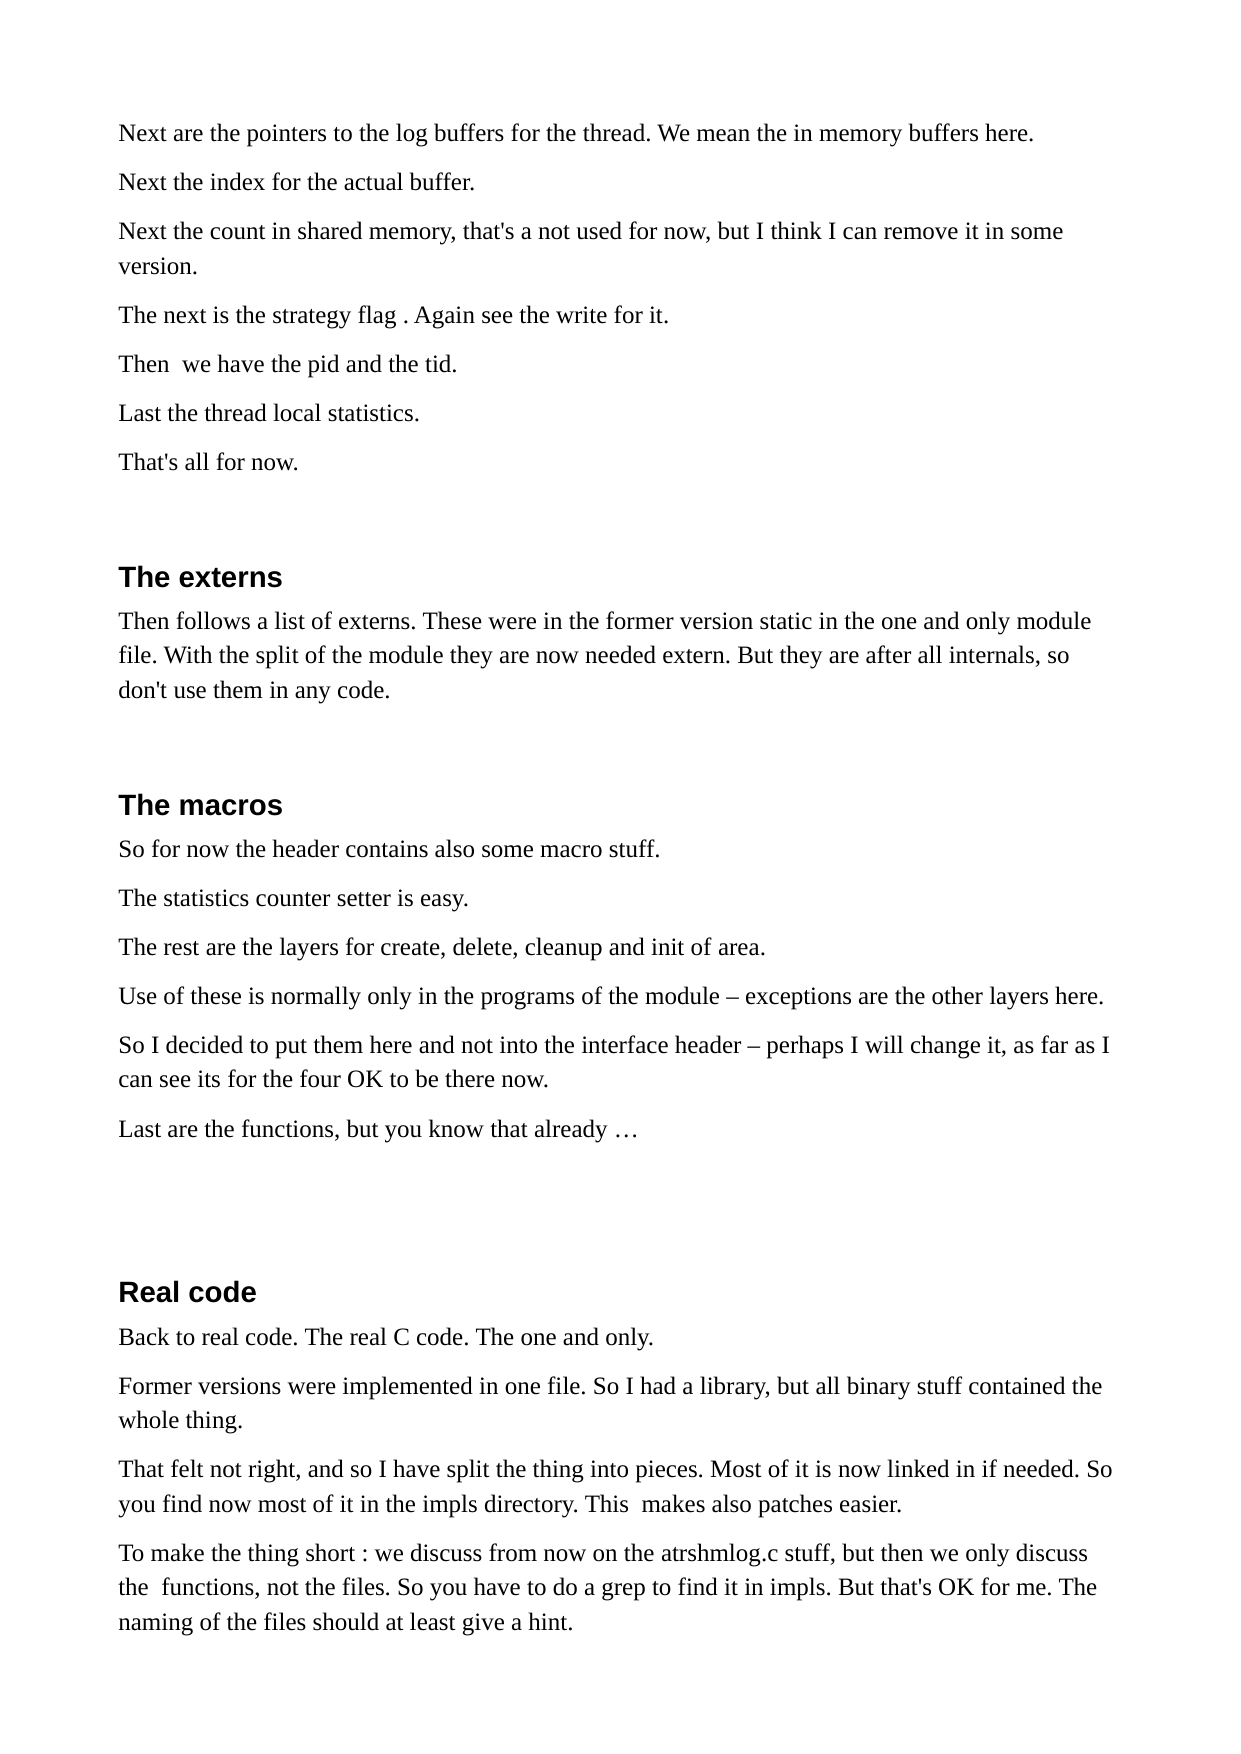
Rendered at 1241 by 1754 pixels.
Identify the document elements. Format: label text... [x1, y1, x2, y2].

text Next the count in shared memory, that's a not used for now, but I think I can remove it in some version. [118, 216, 1122, 279]
text So I decided to put them here and not into the interface header – perhaps I will change it, as far as I can see its for the four OK to be there now. [118, 1030, 1122, 1093]
text Then we have the pid and the tid. [118, 349, 1122, 378]
subtitle The externs [118, 560, 1122, 593]
text Last the thread local statistics. [118, 398, 1122, 427]
text So for now the header contains also some macro stuff. [118, 834, 1122, 863]
text The statistics counter setter is easy. [118, 883, 1122, 912]
text Last are the functions, but you know that already … [118, 1114, 1122, 1142]
subtitle Real code [118, 1275, 1122, 1309]
text Next the index for the actual buffer. [118, 167, 1122, 196]
text Former versions were implemented in one file. So I had a library, but all binary stuff contained the whole thing. [118, 1371, 1122, 1434]
text Use of these is normally only in the programs of the module – exceptions are the other layers here. [118, 981, 1122, 1010]
text The rest are the layers for create, delete, cleanup and init of area. [118, 932, 1122, 961]
text The next is the strategy flag . Again see the write for it. [118, 300, 1122, 328]
text Next are the pointers to the log buffers for the thread. We mean the in memory buffers here. [118, 118, 1122, 147]
text Back to real code. The real C code. The one and only. [118, 1322, 1122, 1350]
text Then follows a list of externs. These were in the former version static in the one and only module file. With the split of the module they are now needed extern. But they are after all internals, so don't use them in any code. [118, 606, 1122, 704]
text That felt not right, and so I have split the thing into pieces. Most of it is now linked in if needed. So you find now most of it in the impls directory. This makes also patches easier. [118, 1454, 1122, 1517]
text That's all for now. [118, 447, 1122, 476]
subtitle The macros [118, 788, 1122, 821]
text To make the thing short : we discuss from now on the atrshmlog.c stuff, but then we only discuss the functions, not the files. So you have to do a grep to find it in impls. But that's OK for me. The naming of the files should at least give a hint. [118, 1538, 1122, 1636]
